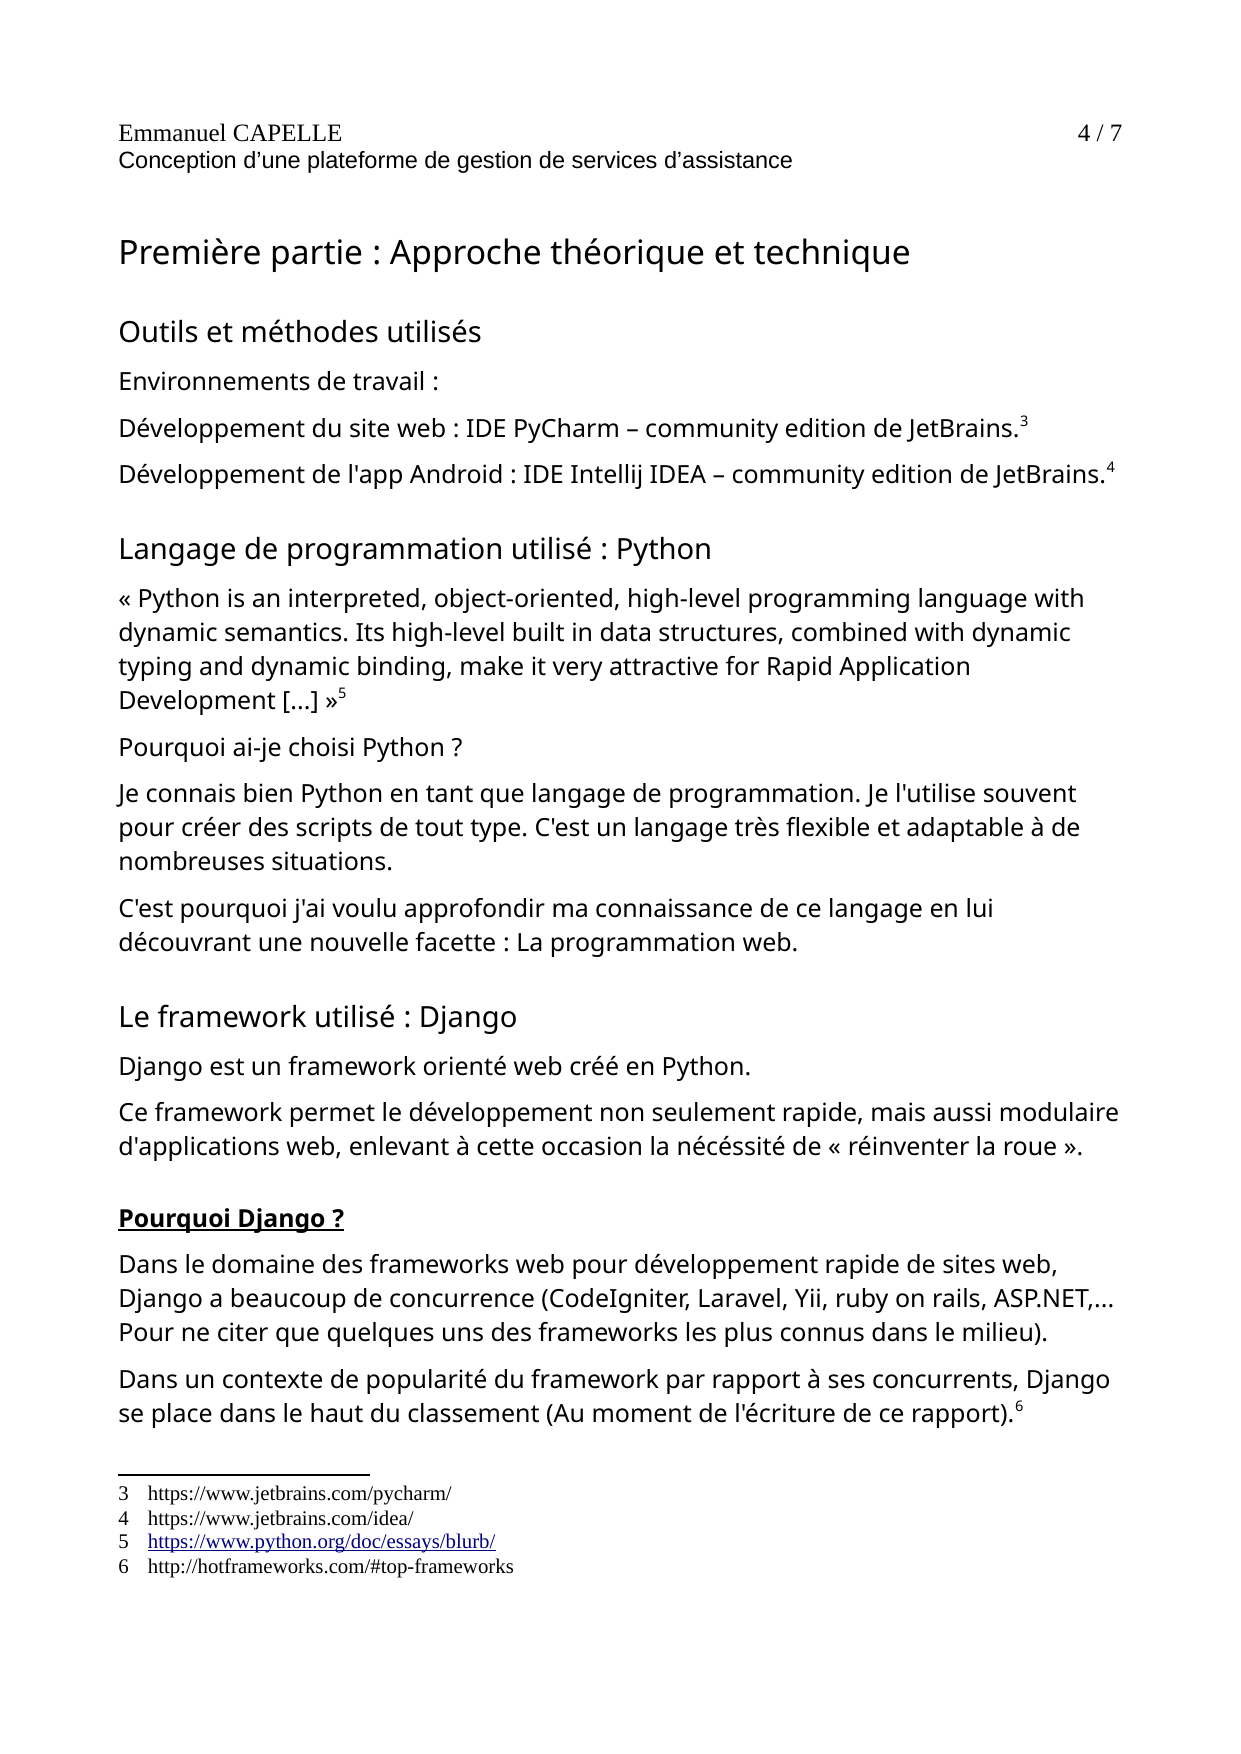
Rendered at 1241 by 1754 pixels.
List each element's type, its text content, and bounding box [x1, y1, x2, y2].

text http://hotframeworks.com/#top-frameworks [118, 1553, 1122, 1578]
text Environnements de travail : [118, 364, 1122, 398]
text Pourquoi ai-je choisi Python ? [118, 729, 1122, 763]
text https://www.jetbrains.com/idea/ [118, 1505, 1122, 1529]
text Je connais bien Python en tant que langage de programmation. Je l'utilise souvent pour créer des scripts de tout type. C'est un langage très flexible et adaptable à de nombreuses situations. [118, 776, 1122, 878]
text Dans un contexte de popularité du framework par rapport à ses concurrents, Django se place dans le haut du classement (Au moment de l'écriture de ce rapport). [118, 1361, 1122, 1429]
text Ce framework permet le développement non seulement rapide, mais aussi modulaire d'applications web, enlevant à cette occasion la nécéssité de « réinventer la roue ». [118, 1095, 1122, 1163]
text C'est pourquoi j'ai voulu approfondir ma connaissance de ce langage en lui découvrant une nouvelle facette : La programmation web. [118, 891, 1122, 959]
text Développement de l'app Android : IDE Intellij IDEA – community edition de JetBrains. [118, 457, 1122, 491]
subtitle Première partie : Approche théorique et technique [118, 228, 1122, 274]
subtitle Langage de programmation utilisé : Python [118, 528, 1122, 568]
text https://www.jetbrains.com/pycharm/ [118, 1481, 1122, 1505]
text Django est un framework orienté web créé en Python. [118, 1048, 1122, 1082]
text « Python is an interpreted, object-oriented, high-level programming language with dynamic semantics. Its high-level built in data structures, combined with dynamic typing and dynamic binding, make it very attractive for Rapid Application Development [...] » [118, 581, 1122, 717]
text Développement du site web : IDE PyCharm – community edition de JetBrains. [118, 410, 1122, 444]
subtitle Pourquoi Django ? [118, 1201, 1122, 1234]
text Dans le domaine des frameworks web pour développement rapide de sites web, Django a beaucoup de concurrence (CodeIgniter, Laravel, Yii, ruby on rails, ASP.NET,... Pour ne citer que quelques uns des frameworks les plus connus dans le milieu). [118, 1247, 1122, 1349]
subtitle Le framework utilisé : Django [118, 996, 1122, 1036]
text https://www.python.org/doc/essays/blurb/ [118, 1529, 1122, 1553]
subtitle Outils et méthodes utilisés [118, 311, 1122, 351]
